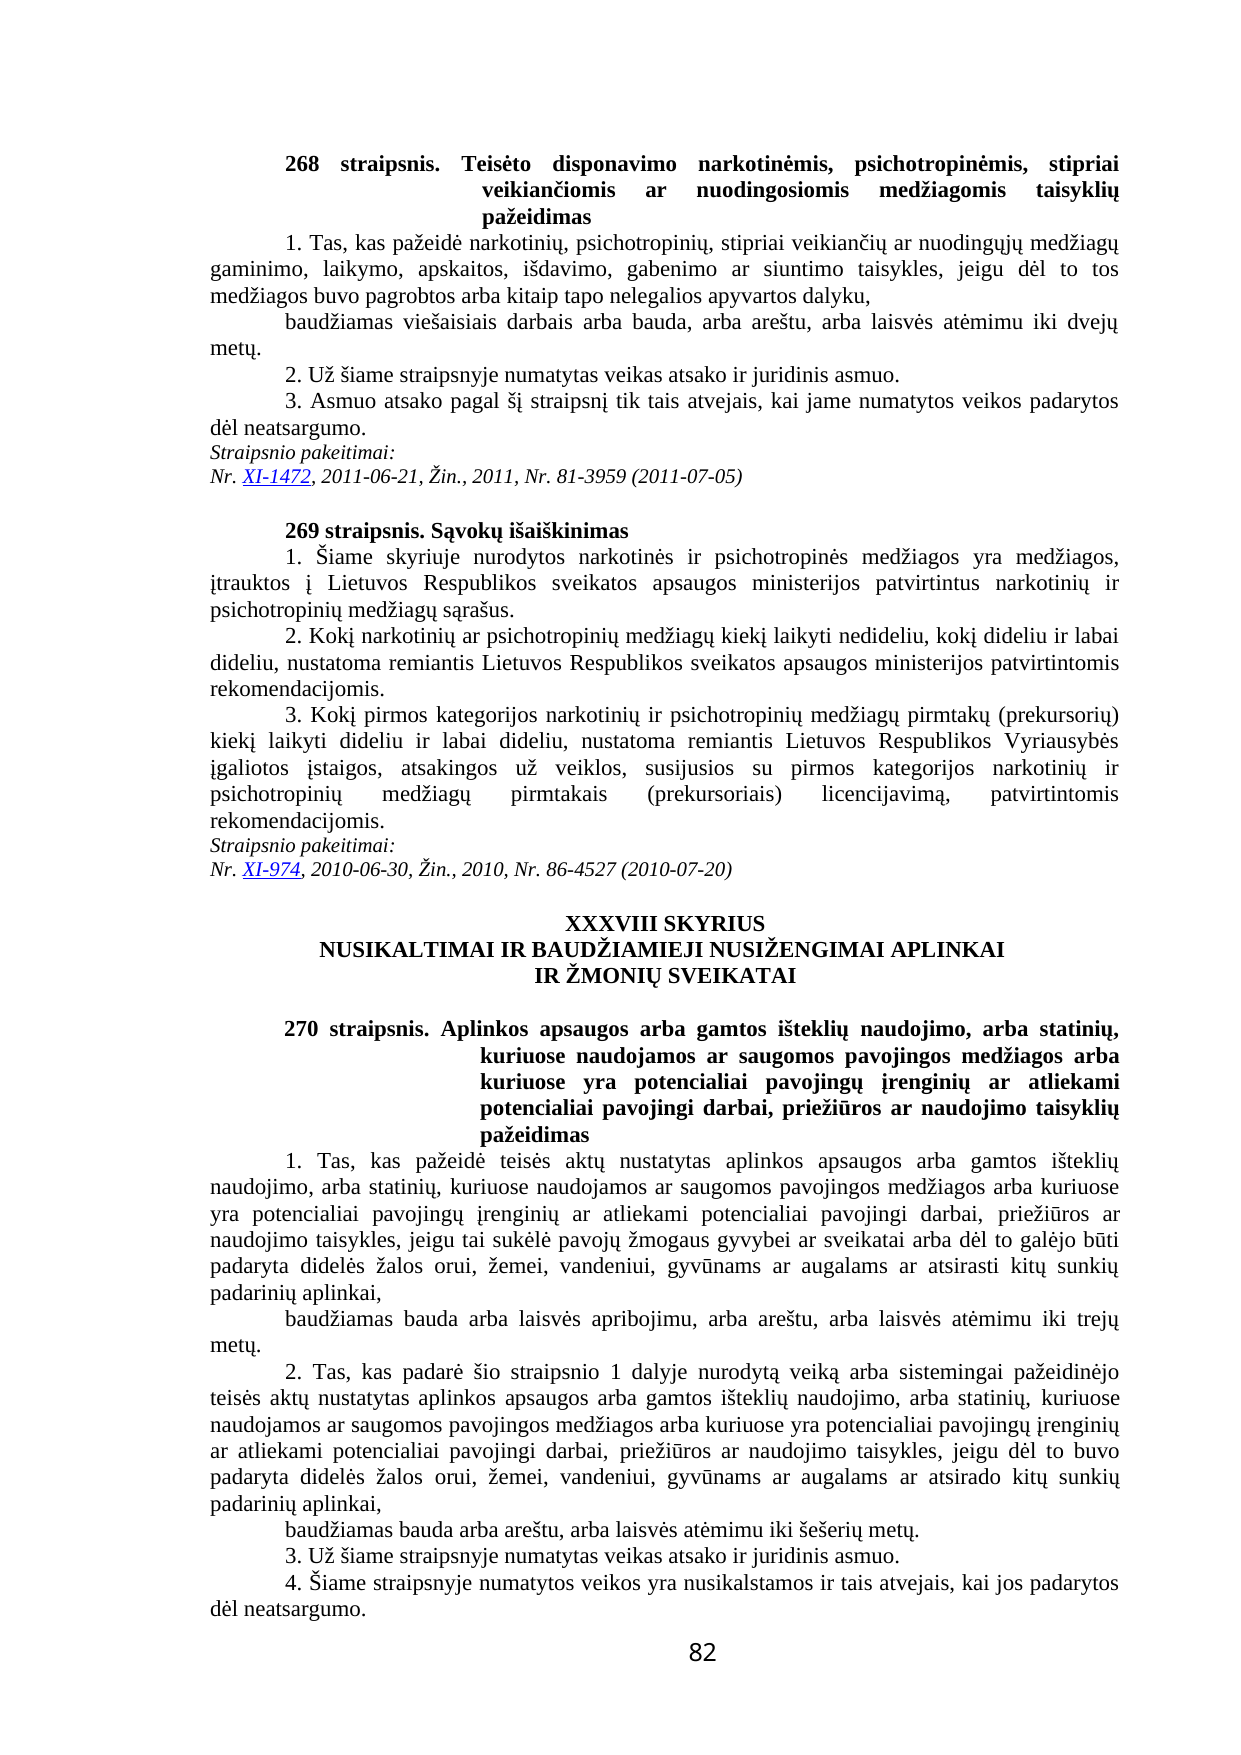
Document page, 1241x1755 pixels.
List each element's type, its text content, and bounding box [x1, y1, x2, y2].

text 2. Kokį narkotinių ar psichotropinių medžiagų kiekį laikyti nedideliu, kokį dideliu ir labai dideliu, nustatoma remiantis Lietuvos Respublikos sveikatos apsaugos ministerijos patvirtintomis rekomendacijomis. [210, 622, 1120, 701]
text 270 straipsnis. Aplinkos apsaugos arba gamtos išteklių naudojimo, arba statinių, kuriuose naudojamos ar saugomos pavojingos medžiagos arba kuriuose yra potencialiai pavojingų įrenginių ar atliekami potencialiai pavojingi darbai, priežiūros ar naudojimo taisyklių pažeidimas [284, 1015, 1120, 1147]
text NUSIKALTIMAI IR BAUDŽIAMIEJI NUSIŽENGIMAI APLINKAI IR ŽMONIŲ SVEIKATAI [210, 936, 1120, 989]
text baudžiamas bauda arba laisvės apribojimu, arba areštu, arba laisvės atėmimu iki trejų metų. [210, 1305, 1120, 1358]
subtitle XXXVIII SKYRIUS [210, 910, 1120, 936]
text 1. Šiame skyriuje nurodytos narkotinės ir psichotropinės medžiagos yra medžiagos, įtrauktos į Lietuvos Respublikos sveikatos apsaugos ministerijos patvirtintus narkotinių ir psichotropinių medžiagų sąrašus. [210, 543, 1120, 622]
text Straipsnio pakeitimai: [210, 440, 1120, 464]
text 1. Tas, kas pažeidė teisės aktų nustatytas aplinkos apsaugos arba gamtos išteklių naudojimo, arba statinių, kuriuose naudojamos ar saugomos pavojingos medžiagos arba kuriuose yra potencialiai pavojingų įrenginių ar atliekami potencialiai pavojingi darbai, priežiūros ar naudojimo taisykles, jeigu tai sukėlė pavojų žmogaus gyvybei ar sveikatai arba dėl to galėjo būti padaryta didelės žalos orui, žemei, vandeniui, gyvūnams ar augalams ar atsirasti kitų sunkių padarinių aplinkai, [210, 1147, 1120, 1305]
text Nr. XI-974, 2010-06-30, Žin., 2010, Nr. 86-4527 (2010-07-20) [210, 857, 1120, 881]
text 268 straipsnis. Teisėto disponavimo narkotinėmis, psichotropinėmis, stipriai veikiančiomis ar nuodingosiomis medžiagomis taisyklių pažeidimas [285, 150, 1120, 229]
text 3. Kokį pirmos kategorijos narkotinių ir psichotropinių medžiagų pirmtakų (prekursorių) kiekį laikyti dideliu ir labai dideliu, nustatoma remiantis Lietuvos Respublikos Vyriausybės įgaliotos įstaigos, atsakingos už veiklos, susijusios su pirmos kategorijos narkotinių ir psichotropinių medžiagų pirmtakais (prekursoriais) licencijavimą, patvirtintomis rekomendacijomis. [210, 701, 1120, 833]
text Straipsnio pakeitimai: [210, 833, 1120, 857]
text 2. Tas, kas padarė šio straipsnio 1 dalyje nurodytą veiką arba sistemingai pažeidinėjo teisės aktų nustatytas aplinkos apsaugos arba gamtos išteklių naudojimo, arba statinių, kuriuose naudojamos ar saugomos pavojingos medžiagos arba kuriuose yra potencialiai pavojingų įrenginių ar atliekami potencialiai pavojingi darbai, priežiūros ar naudojimo taisykles, jeigu dėl to buvo padaryta didelės žalos orui, žemei, vandeniui, gyvūnams ar augalams ar atsirado kitų sunkių padarinių aplinkai, [210, 1358, 1120, 1516]
text baudžiamas viešaisiais darbais arba bauda, arba areštu, arba laisvės atėmimu iki dvejų metų. [210, 308, 1120, 361]
text 3. Už šiame straipsnyje numatytas veikas atsako ir juridinis asmuo. [210, 1542, 1120, 1569]
text Nr. XI-1472, 2011-06-21, Žin., 2011, Nr. 81-3959 (2011-07-05) [210, 464, 1120, 488]
text 269 straipsnis. Sąvokų išaiškinimas [210, 517, 1120, 543]
text 4. Šiame straipsnyje numatytos veikos yra nusikalstamos ir tais atvejais, kai jos padarytos dėl neatsargumo. [210, 1569, 1120, 1621]
text 1. Tas, kas pažeidė narkotinių, psichotropinių, stipriai veikiančių ar nuodingųjų medžiagų gaminimo, laikymo, apskaitos, išdavimo, gabenimo ar siuntimo taisykles, jeigu dėl to tos medžiagos buvo pagrobtos arba kitaip tapo nelegalios apyvartos dalyku, [210, 229, 1120, 308]
text 3. Asmuo atsako pagal šį straipsnį tik tais atvejais, kai jame numatytos veikos padarytos dėl neatsargumo. [210, 387, 1120, 440]
text baudžiamas bauda arba areštu, arba laisvės atėmimu iki šešerių metų. [210, 1516, 1120, 1542]
text 2. Už šiame straipsnyje numatytas veikas atsako ir juridinis asmuo. [210, 361, 1120, 387]
